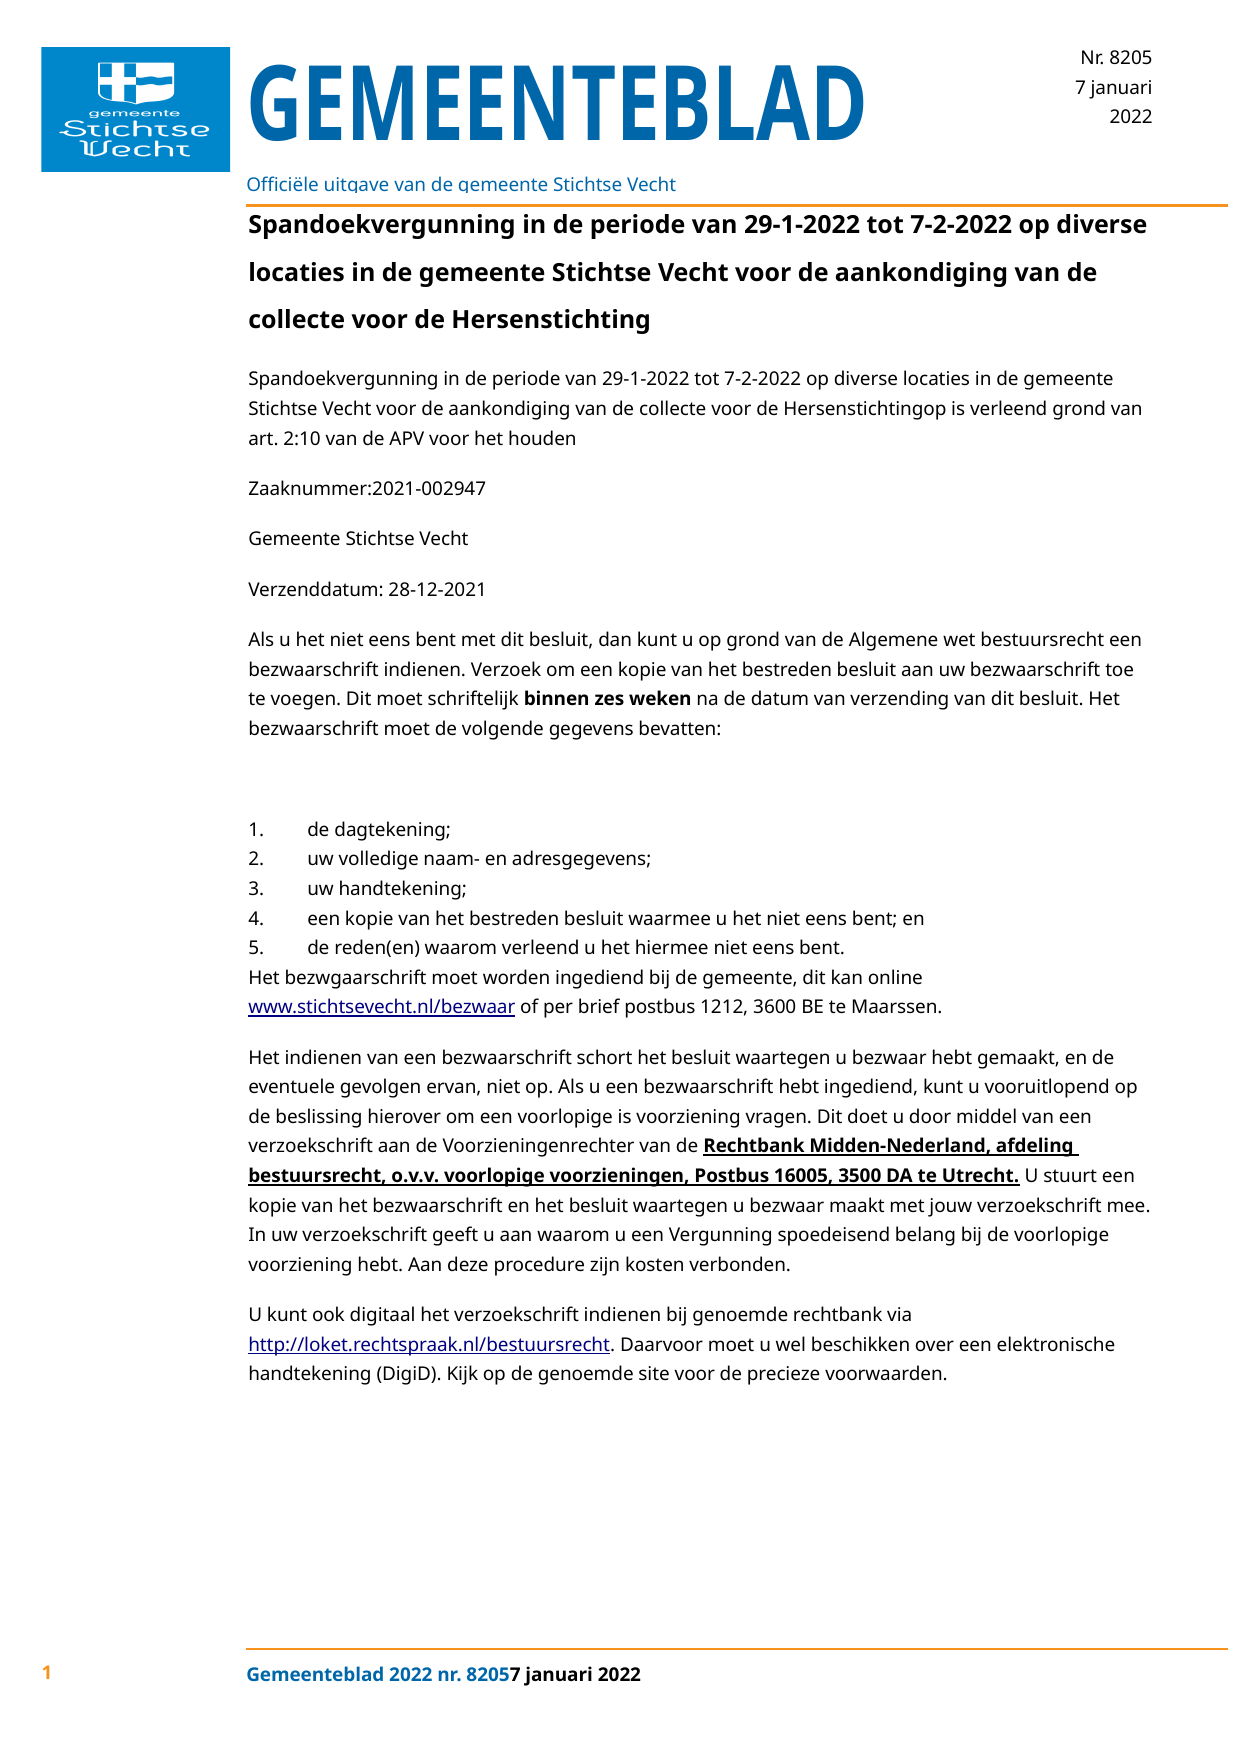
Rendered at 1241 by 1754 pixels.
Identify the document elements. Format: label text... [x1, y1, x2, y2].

text Verzenddatum: 28-12-2021 [248, 576, 1152, 602]
text Gemeente Stichtse Vecht [248, 526, 1152, 551]
text Spandoekvergunning in de periode van 29-1-2022 tot 7-2-2022 op diverse locaties in de gemeente Stichtse Vecht voor de aankondiging van de collecte voor de Hersenstichtingop is verleend grond van art. 2:10 van de APV voor het houden [248, 366, 1152, 450]
text U kunt ook digitaal het verzoekschrift indienen bij genoemde rechtbank via http://loket.rechtspraak.nl/bestuursrecht. Daarvoor moet u wel beschikken over een elektronische handtekening (DigiD). Kijk op de genoemde site voor de precieze voorwaarden. [248, 1301, 1152, 1386]
picture [99, 63, 135, 101]
text Spandoekvergunning in de periode van 29-1-2022 tot 7-2-2022 op diverse locaties in de gemeente Stichtse Vecht voor de aankondiging van de collecte voor de Hersenstichting [248, 207, 1152, 336]
text Zaaknummer:2021-002947 [248, 475, 1152, 501]
list uw volledige naam- en adresgegevens; [248, 846, 1152, 871]
text Het bezwgaarschrift moet worden ingediend bij de gemeente, dit kan online www.stichtsevecht.nl/bezwaar of per brief postbus 1212, 3600 BE te Maarssen. [248, 964, 1152, 1019]
picture [137, 63, 174, 103]
list uw handtekening; [248, 875, 1152, 901]
list een kopie van het bestreden besluit waarmee u het niet eens bent; en [248, 905, 1152, 930]
text Het indienen van een bezwaarschrift schort het besluit waartegen u bezwaar hebt gemaakt, en de eventuele gevolgen ervan, niet op. Als u een bezwaarschrift hebt ingediend, kunt u vooruitlopend op de beslissing hierover om een voorlopige is voorziening vragen. Dit doet u door middel van een verzoekschrift aan de Voorzieningenrechter van de Rechtbank Midden-Nederland, afdeling bestuursrecht, o.v.v. voorlopige voorzieningen, Postbus 16005, 3500 DA te Utrecht. U stuurt een kopie van het bezwaarschrift en het besluit waartegen u bezwaar maakt met jouw verzoekschrift mee. In uw verzoekschrift geeft u aan waarom u een Vergunning spoedeisend belang bij de voorlopige voorziening hebt. Aan deze procedure zijn kosten verbonden. [248, 1044, 1152, 1277]
list de reden(en) waarom verleend u het hiermee niet eens bent. [248, 934, 1152, 960]
list de dagtekening; [248, 816, 1152, 842]
text Als u het niet eens bent met dit besluit, dan kunt u op grond van de Algemene wet bestuursrecht een bezwaarschrift indienen. Verzoek om een kopie van het bestreden besluit aan uw bezwaarschrift toe te voegen. Dit moet schriftelijk binnen zes weken na de datum van verzending van dit besluit. Het bezwaarschrift moet de volgende gegevens bevatten: [248, 626, 1152, 741]
